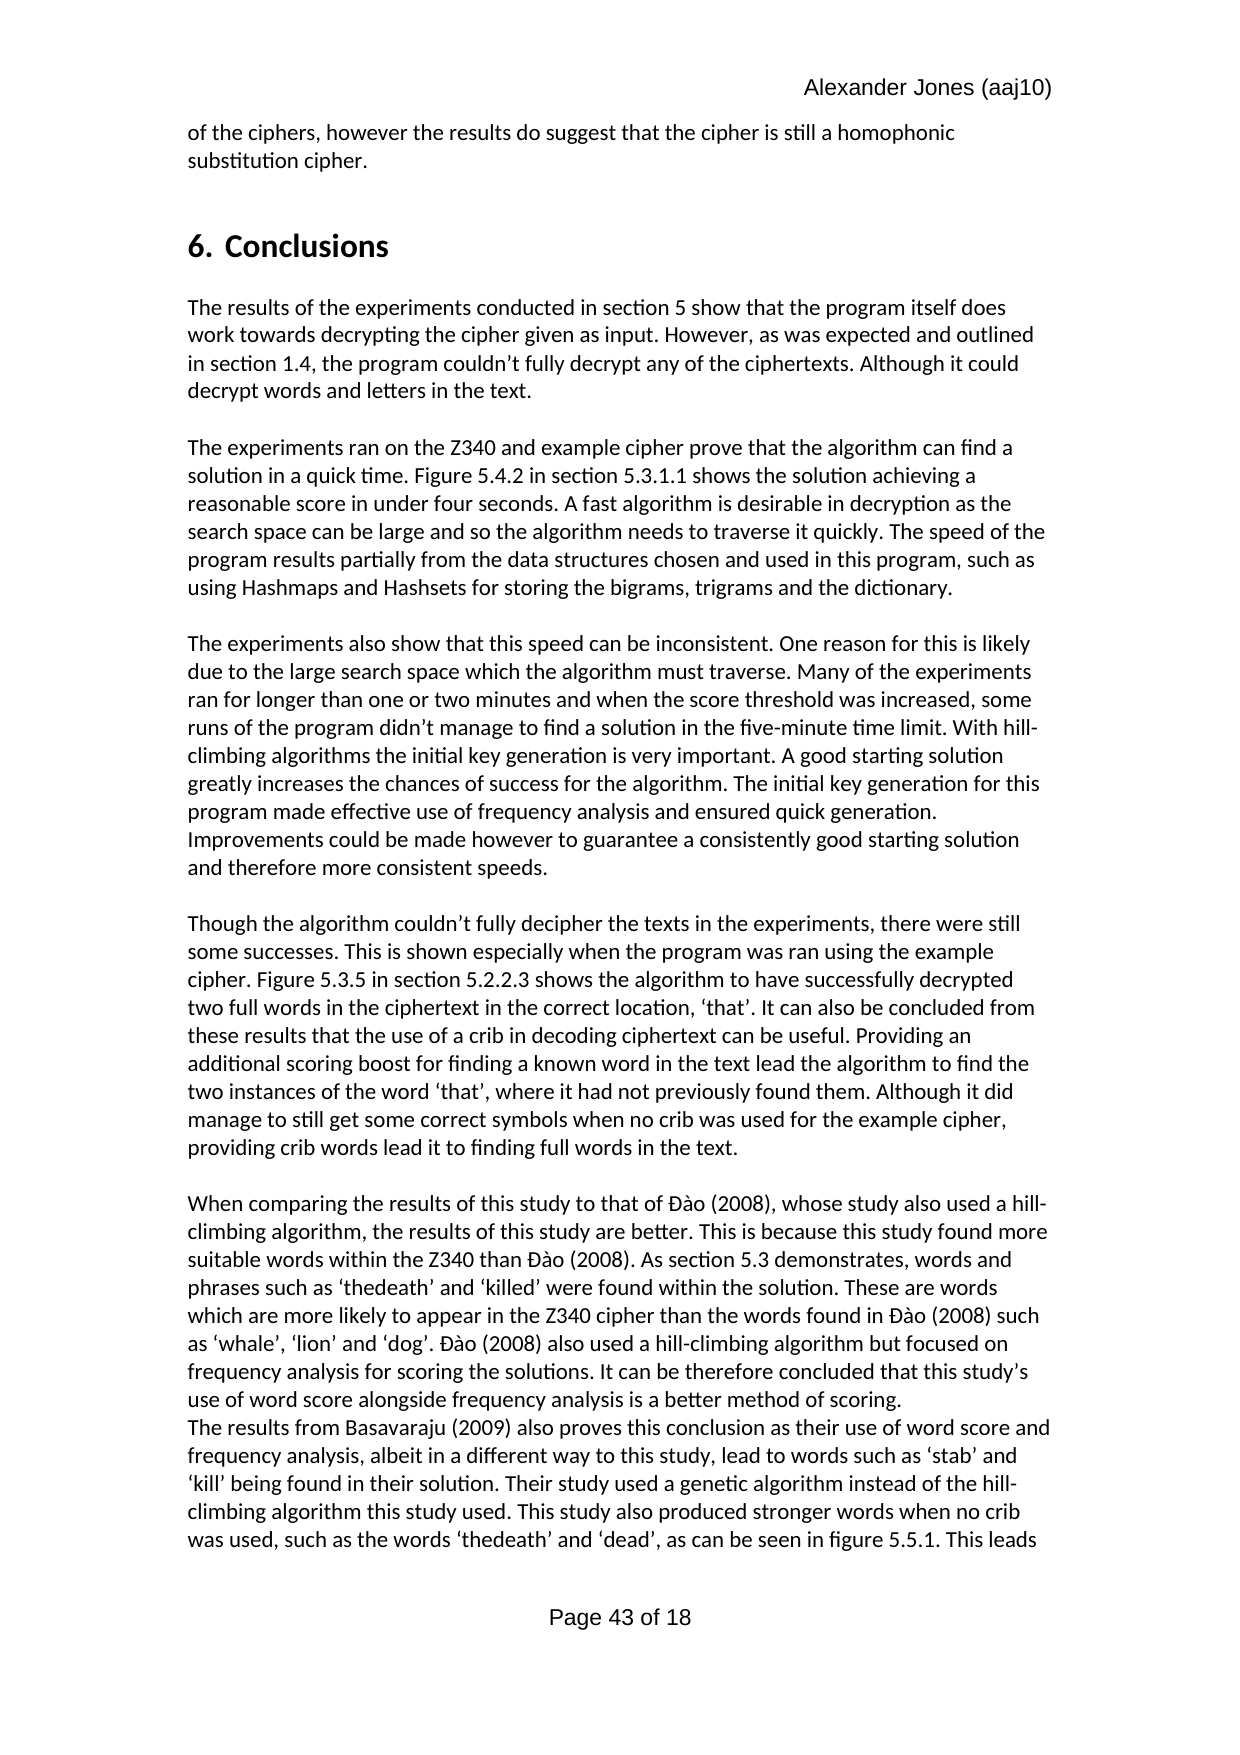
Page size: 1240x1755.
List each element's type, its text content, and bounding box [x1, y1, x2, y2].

text of the ciphers, however the results do suggest that the cipher is still a homophonic substitution cipher. [187, 118, 1052, 174]
text The results of the experiments conducted in section 5 show that the program itself does work towards decrypting the cipher given as input. However, as was expected and outlined in section 1.4, the program couldn’t fully decrypt any of the ciphertexts. Although it could decrypt words and letters in the text. [187, 293, 1052, 405]
subtitle Conclusions [187, 226, 1052, 266]
text When comparing the results of this study to that of Đào (2008), whose study also used a hill-climbing algorithm, the results of this study are better. This is because this study found more suitable words within the Z340 than Đào (2008). As section 5.3 demonstrates, words and phrases such as ‘thedeath’ and ‘killed’ were found within the solution. These are words which are more likely to appear in the Z340 cipher than the words found in Đào (2008) such as ‘whale’, ‘lion’ and ‘dog’. Đào (2008) also used a hill-climbing algorithm but focused on frequency analysis for scoring the solutions. It can be therefore concluded that this study’s use of word score alongside frequency analysis is a better method of scoring. [187, 1189, 1052, 1413]
text The experiments ran on the Z340 and example cipher prove that the algorithm can find a solution in a quick time. Figure 5.4.2 in section 5.3.1.1 shows the solution achieving a reasonable score in under four seconds. A fast algorithm is desirable in decryption as the search space can be large and so the algorithm needs to traverse it quickly. The speed of the program results partially from the data structures chosen and used in this program, such as using Hashmaps and Hashsets for storing the bigrams, trigrams and the dictionary. [187, 433, 1052, 601]
text Though the algorithm couldn’t fully decipher the texts in the experiments, there were still some successes. This is shown especially when the program was ran using the example cipher. Figure 5.3.5 in section 5.2.2.3 shows the algorithm to have successfully decrypted two full words in the ciphertext in the correct location, ‘that’. It can also be concluded from these results that the use of a crib in decoding ciphertext can be useful. Providing an additional scoring boost for finding a known word in the text lead the algorithm to find the two instances of the word ‘that’, where it had not previously found them. Although it did manage to still get some correct symbols when no crib was used for the example cipher, providing crib words lead it to finding full words in the text. [187, 909, 1052, 1161]
text The experiments also show that this speed can be inconsistent. One reason for this is likely due to the large search space which the algorithm must traverse. Many of the experiments ran for longer than one or two minutes and when the score threshold was increased, some runs of the program didn’t manage to find a solution in the five-minute time limit. With hill-climbing algorithms the initial key generation is very important. A good starting solution greatly increases the chances of success for the algorithm. The initial key generation for this program made effective use of frequency analysis and ensured quick generation. Improvements could be made however to guarantee a consistently good starting solution and therefore more consistent speeds. [187, 629, 1052, 881]
text The results from Basavaraju (2009) also proves this conclusion as their use of word score and frequency analysis, albeit in a different way to this study, lead to words such as ‘stab’ and ‘kill’ being found in their solution. Their study used a genetic algorithm instead of the hill-climbing algorithm this study used. This study also produced stronger words when no crib was used, such as the words ‘thedeath’ and ‘dead’, as can be seen in figure 5.5.1. This leads [187, 1413, 1052, 1553]
